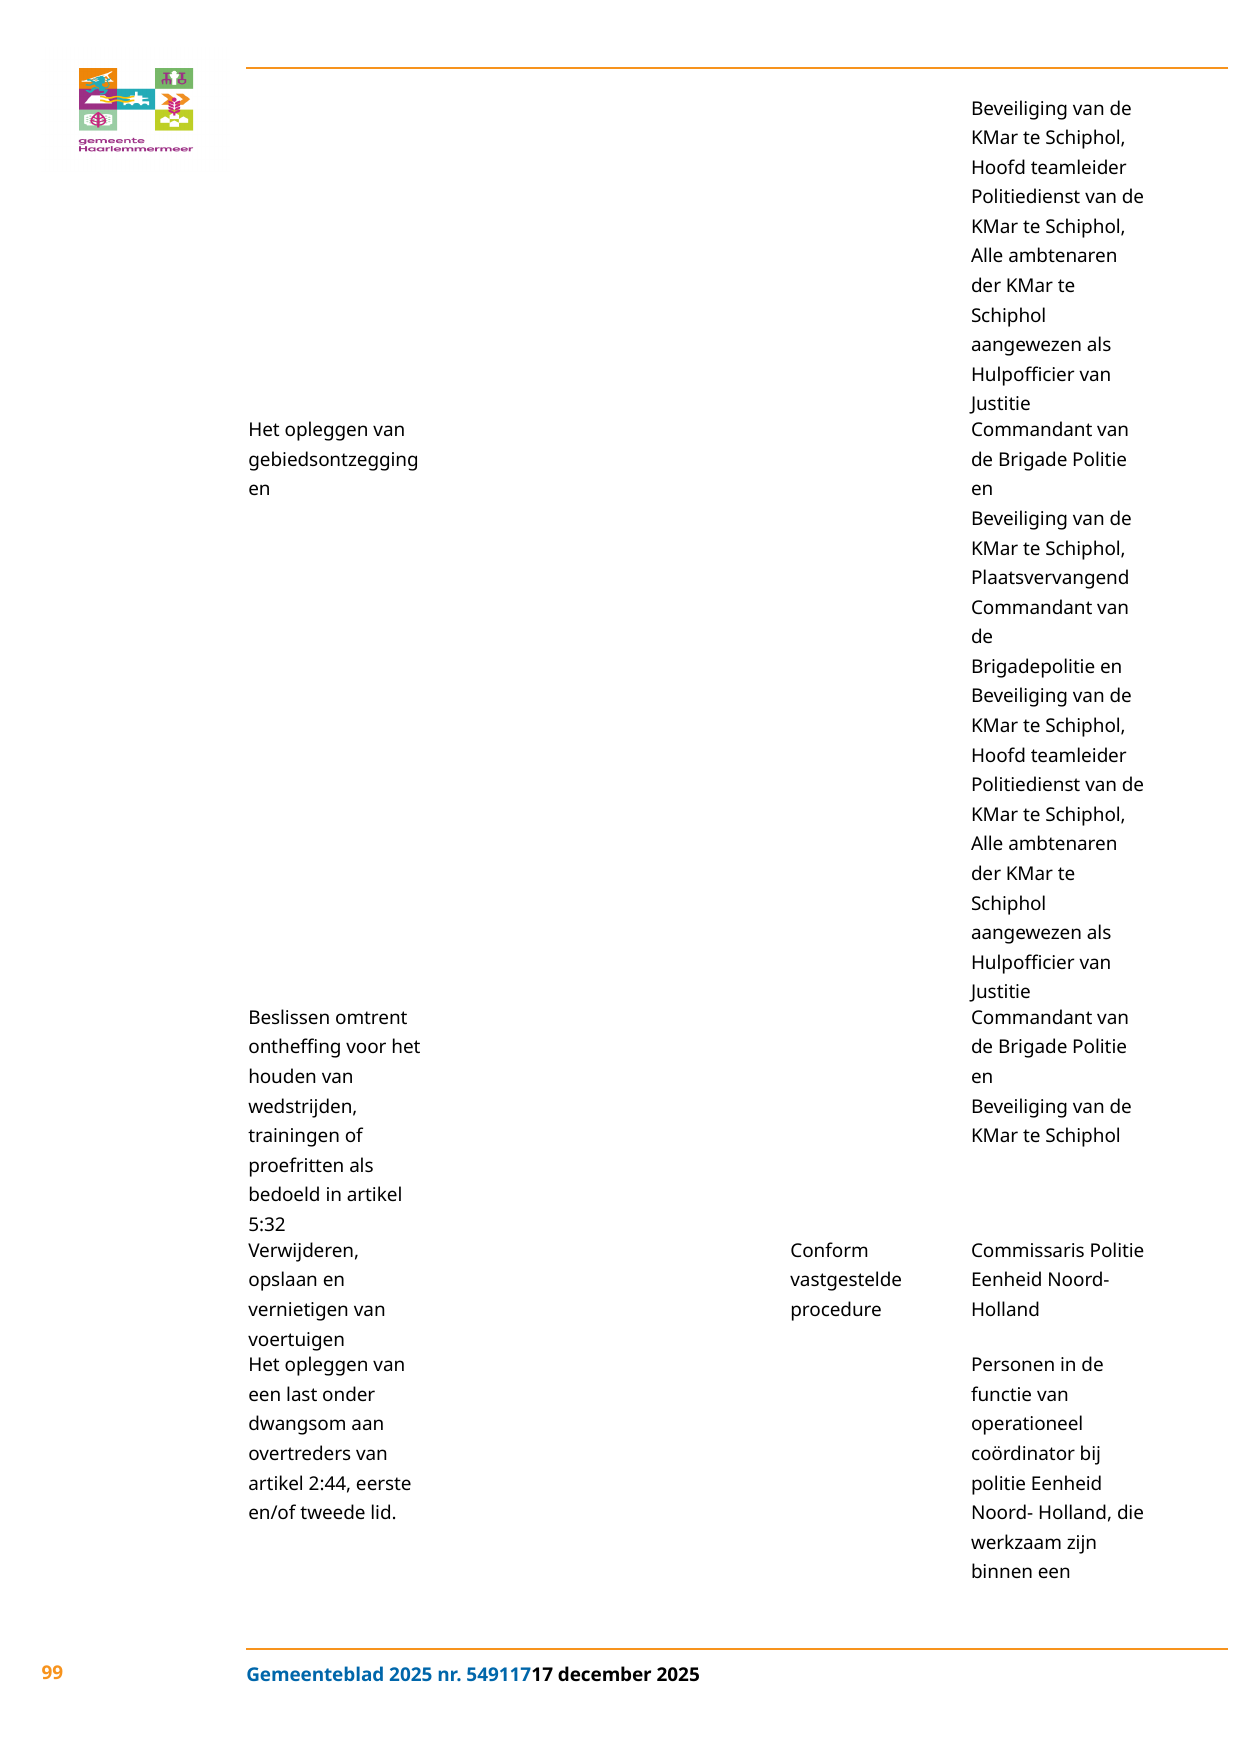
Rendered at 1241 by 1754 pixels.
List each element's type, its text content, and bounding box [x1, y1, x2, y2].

table_cell [429, 1351, 609, 1584]
table_cell [248, 95, 429, 416]
table_cell [429, 416, 609, 1004]
table_cell [790, 1351, 971, 1584]
table_cell Verwijderen, opslaan en vernietigen van voertuigen [248, 1237, 429, 1351]
table_cell [429, 95, 609, 416]
table_cell [790, 416, 971, 1004]
table_cell [790, 1004, 971, 1237]
table_cell Het opleggen van gebiedsontzeggingen [248, 416, 429, 1004]
table_cell Het opleggen van een last onder dwangsom aan overtreders van artikel 2:44, eerste en/of tweede lid. [248, 1351, 429, 1584]
table_cell [429, 1004, 609, 1237]
table_cell [790, 95, 971, 416]
picture [41, 47, 231, 172]
table_cell [609, 95, 790, 416]
table_cell [609, 416, 790, 1004]
table_cell Beslissen omtrent ontheffing voor het houden van wedstrijden, trainingen of proefritten als bedoeld in artikel 5:32 [248, 1004, 429, 1237]
table_cell [429, 1237, 609, 1351]
table_cell [609, 1351, 790, 1584]
table_cell Commandant van de Brigade Politie en Beveiliging van de KMar te Schiphol, Plaatsvervangend Commandant van de Brigadepolitie en Beveiliging van de KMar te Schiphol, Hoofd teamleider Politiedienst van de KMar te Schiphol, Alle ambtenaren der KMar te Schiphol aangewezen als Hulpofficier van Justitie [971, 416, 1152, 1004]
table_cell Commissaris Politie Eenheid Noord- Holland [971, 1237, 1152, 1351]
table_cell Commandant van de Brigade Politie en Beveiliging van de KMar te Schiphol [971, 1004, 1152, 1237]
table_cell Conform vastgestelde procedure [790, 1237, 971, 1351]
table_cell [609, 1004, 790, 1237]
table_cell Personen in de functie van operationeel coördinator bij politie Eenheid Noord- Holland, die werkzaam zijn binnen een [971, 1351, 1152, 1584]
table_cell Beveiliging van de KMar te Schiphol, Hoofd teamleider Politiedienst van de KMar te Schiphol, Alle ambtenaren der KMar te Schiphol aangewezen als Hulpofficier van Justitie [971, 95, 1152, 416]
table_cell [609, 1237, 790, 1351]
